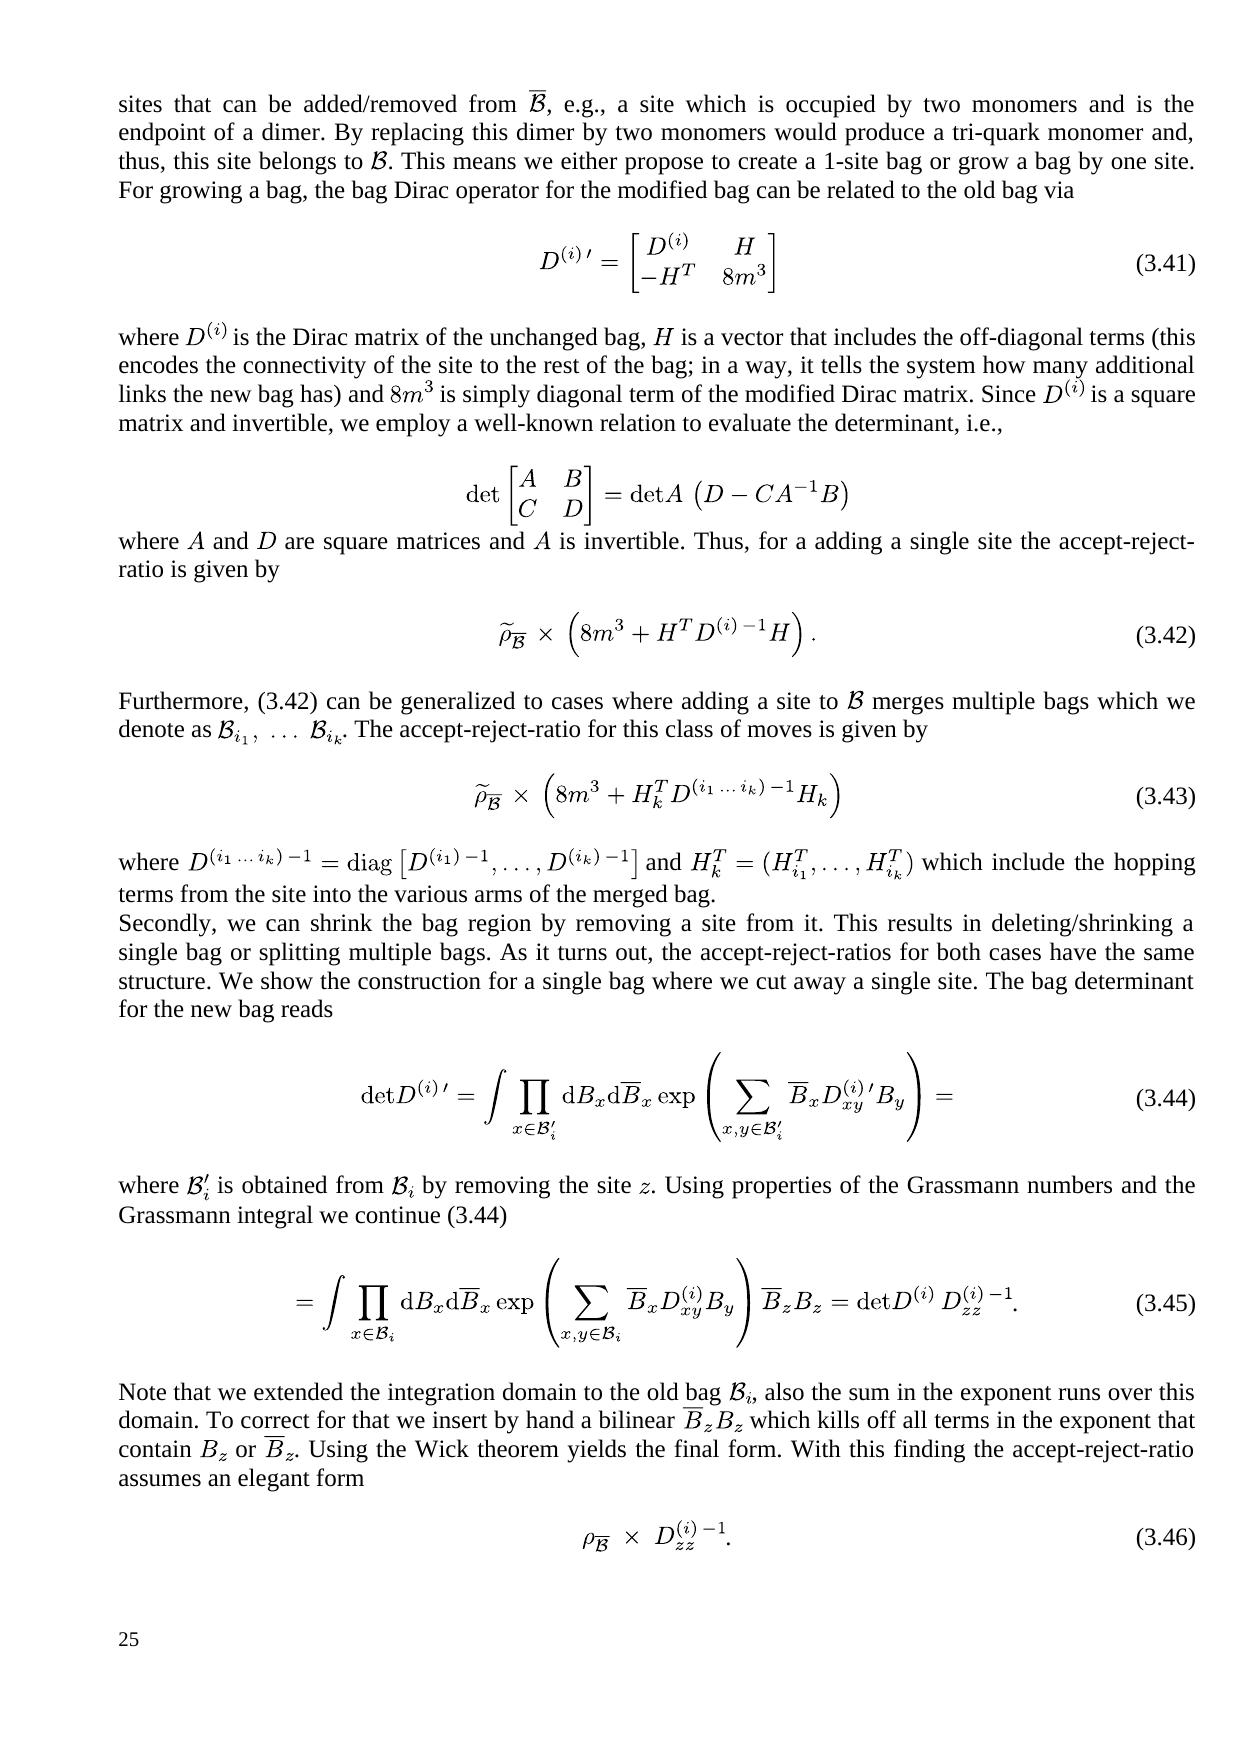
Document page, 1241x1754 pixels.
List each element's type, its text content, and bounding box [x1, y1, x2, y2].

text where and are square matrices and is invertible. Thus, for a adding a single site the accept-reject-ratio is given by [118, 526, 1196, 583]
text [118, 612, 577, 657]
text (3.41) [684, 232, 1196, 293]
text Note that we extended the integration domain to the old bag , also the sum in the exponent runs over this domain. To correct for that we insert by hand a bilinear which kills off all terms in the exponent that contain or . Using the Wick theorem yields the final form. With this finding the accept-reject-ratio assumes an elegant form [118, 1377, 1196, 1492]
text Furthermore, (3.42) can be generalized to cases where adding a site to merges multiple bags which we denote as . The accept-reject-ratio for this class of moves is given by [118, 686, 1196, 744]
text where and which include the hopping terms from the site into the various arms of the merged bag. [118, 847, 1196, 908]
text where is the Dirac matrix of the unchanged bag, is a vector that includes the off-diagonal terms (this encodes the connectivity of the site to the rest of the bag; in a way, it tells the system how many additional links the new bag has) and is simply diagonal term of the modified Dirac matrix. Since is a square matrix and invertible, we employ a well-known relation to evaluate the determinant, i.e., [118, 322, 1196, 437]
text (3.43) [832, 773, 1196, 818]
text (3.44) [909, 1052, 1196, 1142]
text Secondly, we can shrink the bag region by removing a site from it. This results in deleting/shrinking a single bag or splitting multiple bags. As it turns out, the accept-reject-ratios for both cases have the same structure. We show the construction for a single bag where we cut away a single site. The bag determinant for the new bag reads [118, 908, 1196, 1023]
text [118, 1520, 680, 1552]
text sites that can be added/removed from , e.g., a site which is occupied by two monomers and is the endpoint of a dimer. By replacing this dimer by two monomers would produce a tri-quark monomer and, thus, this site belongs to . This means we either propose to create a 1-site bag or grow a bag by one site. For growing a bag, the bag Dirac operator for the modified bag can be related to the old bag via [118, 89, 1196, 204]
text [118, 1052, 719, 1142]
text [118, 773, 552, 818]
text . (3.45) [738, 1258, 1196, 1348]
text [118, 232, 672, 293]
text [118, 1258, 557, 1348]
text where is obtained from by removing the site . Using properties of the Grassmann numbers and the Grassmann integral we continue (3.44) [118, 1171, 1196, 1229]
text (3.42) [794, 612, 1196, 657]
text . (3.46) [603, 1520, 1196, 1552]
